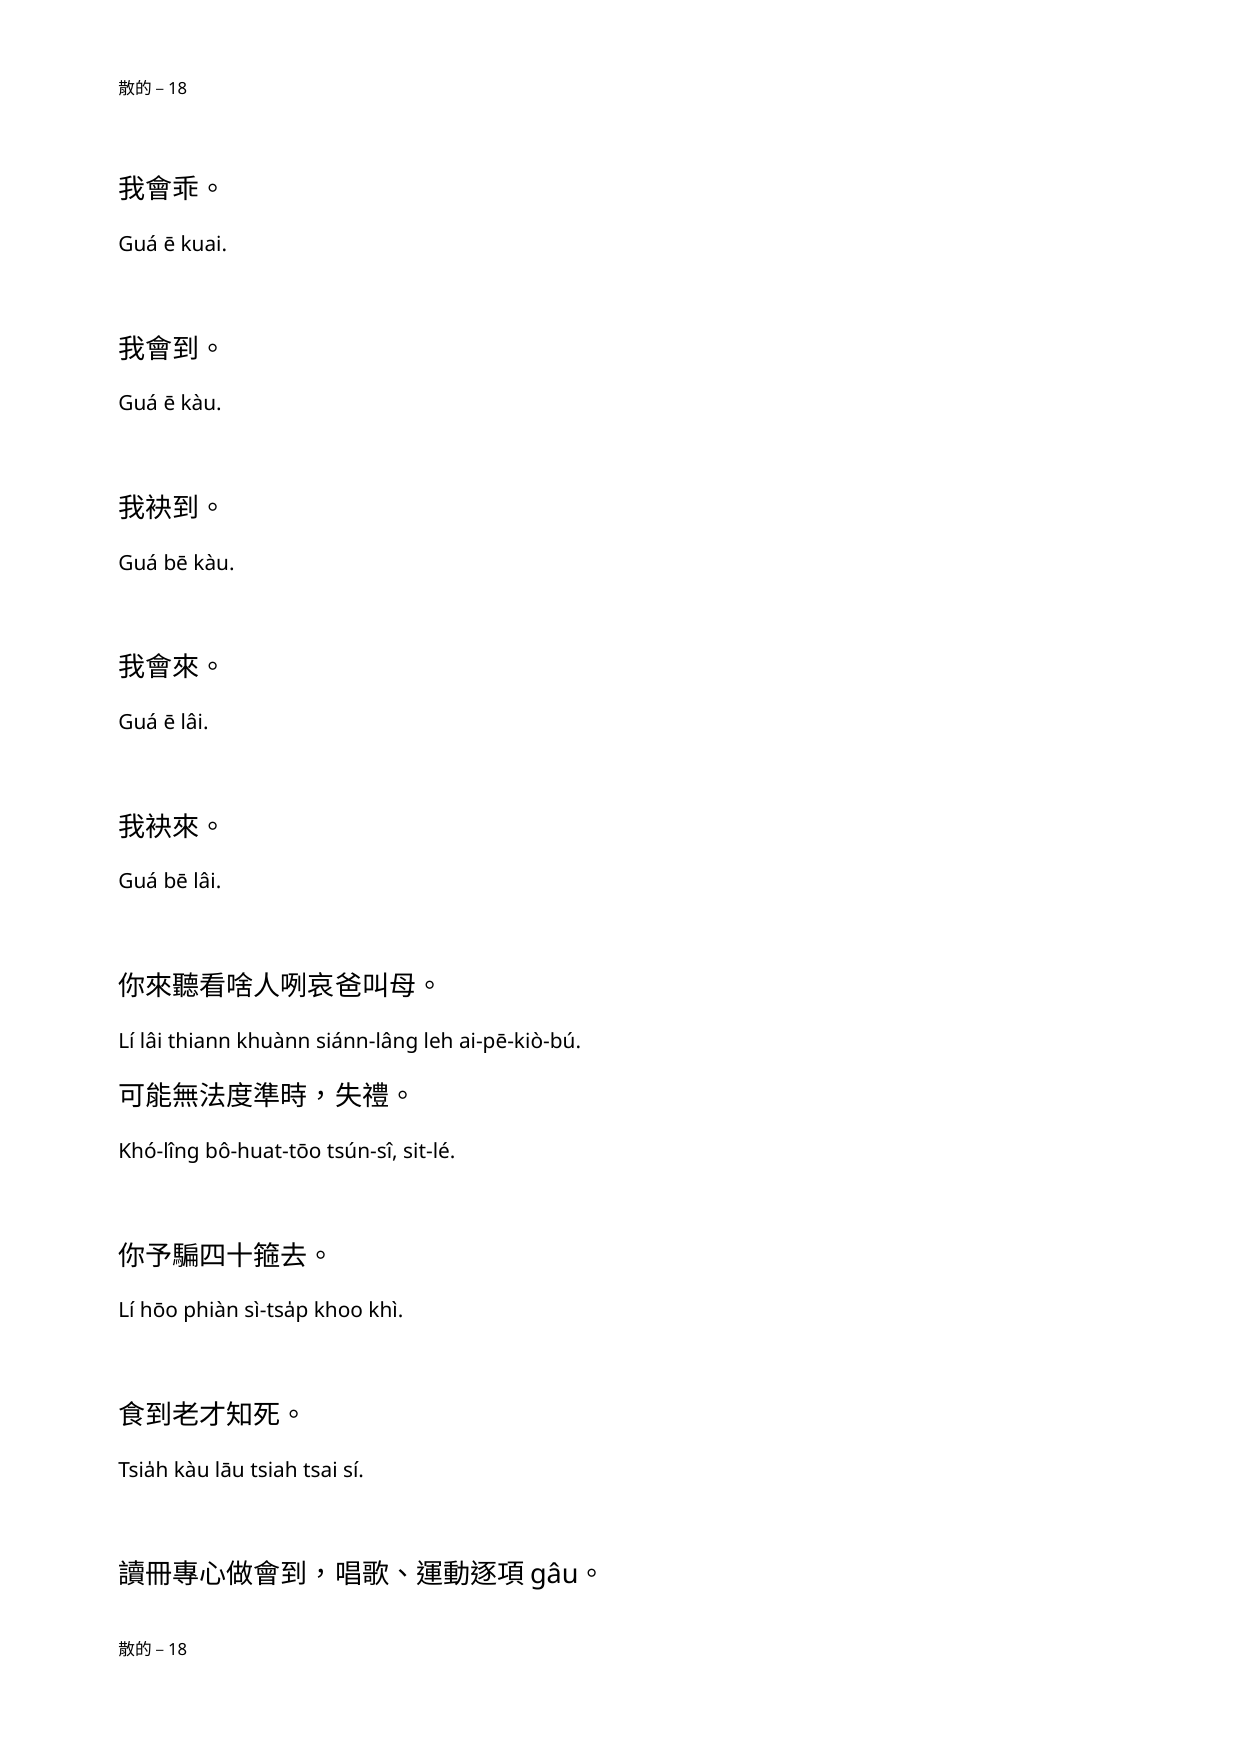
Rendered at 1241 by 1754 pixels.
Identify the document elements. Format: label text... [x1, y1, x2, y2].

text Lí hōo phiàn sì-tsa̍p khoo khì. [118, 1295, 1122, 1324]
text 我會到。 [118, 327, 1122, 366]
text 讀冊專心做會到，唱歌、運動逐項gâu。 [118, 1552, 1122, 1592]
text 我會乖。 [118, 167, 1122, 206]
text 你予騙四十箍去。 [118, 1234, 1122, 1273]
text 我會來。 [118, 645, 1122, 684]
text Guá bē lâi. [118, 866, 1122, 895]
text 我袂來。 [118, 805, 1122, 844]
text Guá bē kàu. [118, 548, 1122, 576]
text Guá ē kuai. [118, 229, 1122, 257]
text Guá ē lâi. [118, 707, 1122, 735]
text 食到老才知死。 [118, 1393, 1122, 1432]
text Lí lâi thiann khuànn siánn-lâng leh ai-pē-kiò-bú. [118, 1026, 1122, 1054]
text Khó-lîng bô-huat-tōo tsún-sî, sit-lé. [118, 1136, 1122, 1164]
text Tsia̍h kàu lāu tsiah tsai sí. [118, 1455, 1122, 1483]
text 我袂到。 [118, 486, 1122, 525]
text 可能無法度準時，失禮。 [118, 1074, 1122, 1114]
text Guá ē kàu. [118, 388, 1122, 417]
text 你來聽看啥人咧哀爸叫母。 [118, 964, 1122, 1003]
